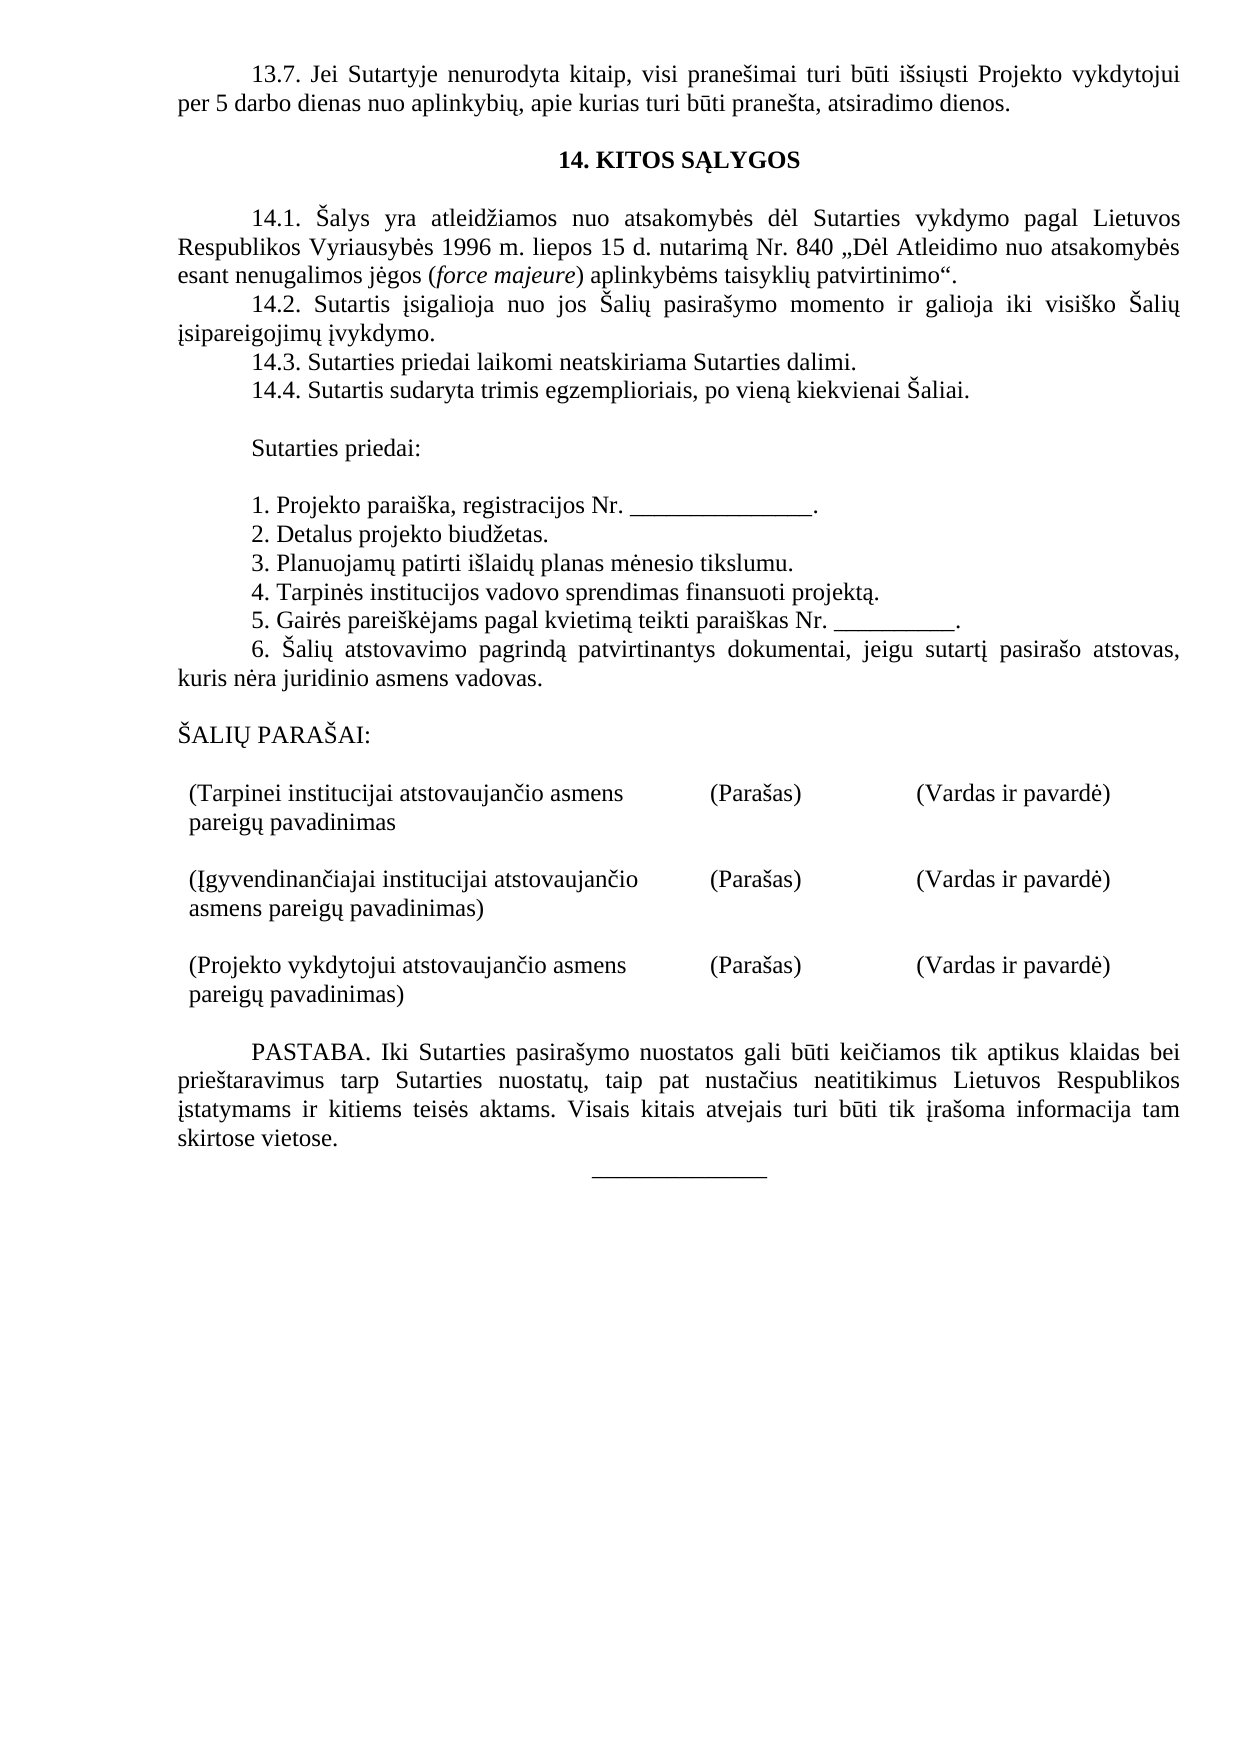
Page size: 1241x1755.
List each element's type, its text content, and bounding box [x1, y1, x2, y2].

text 5. Gairės pareiškėjams pagal kvietimą teikti paraiškas Nr. . [177, 605, 1181, 634]
text 2. Detalus projekto biudžetas. [177, 519, 1181, 548]
text 6. Šalių atstovavimo pagrindą patvirtinantys dokumentai, jeigu sutartį pasirašo atstovas, kuris nėra juridinio asmens vadovas. [177, 634, 1181, 692]
table_cell [846, 922, 1181, 950]
table_header (Vardas ir pavardė) [846, 778, 1181, 835]
text 14. KITOS SĄLYGOS [177, 145, 1181, 174]
table_cell [177, 835, 665, 864]
text 13.7. Jei Sutartyje nenurodyta kitaip, visi pranešimai turi būti išsiųsti Projekto vykdytojui per 5 darbo dienas nuo aplinkybių, apie kurias turi būti pranešta, atsiradimo dienos. [177, 59, 1181, 117]
table_cell (Vardas ir pavardė) [846, 864, 1181, 922]
table_cell (Vardas ir pavardė) [846, 950, 1181, 1008]
table_cell [665, 835, 846, 864]
text ŠALIŲ PARAŠAI: [177, 720, 1181, 749]
text 14.3. Sutarties priedai laikomi neatskiriama Sutarties dalimi. [177, 347, 1181, 375]
text 3. Planuojamų patirti išlaidų planas mėnesio tikslumu. [177, 548, 1181, 577]
table_header (Tarpinei institucijai atstovaujančio asmens pareigų pavadinimas [177, 778, 665, 835]
text 4. Tarpinės institucijos vadovo sprendimas finansuoti projektą. [177, 577, 1181, 605]
table_cell (Projekto vykdytojui atstovaujančio asmens pareigų pavadinimas) [177, 950, 665, 1008]
table_cell (Įgyvendinančiajai institucijai atstovaujančio asmens pareigų pavadinimas) [177, 864, 665, 922]
table_cell (Parašas) [665, 864, 846, 922]
table_cell [177, 922, 665, 950]
table_cell [665, 922, 846, 950]
text PASTABA. Iki Sutarties pasirašymo nuostatos gali būti keičiamos tik aptikus klaidas bei prieštaravimus tarp Sutarties nuostatų, taip pat nustačius neatitikimus Lietuvos Respublikos įstatymams ir kitiems teisės aktams. Visais kitais atvejais turi būti tik įrašoma informacija tam skirtose vietose. [177, 1037, 1181, 1152]
text 14.1. Šalys yra atleidžiamos nuo atsakomybės dėl Sutarties vykdymo pagal Lietuvos Respublikos Vyriausybės 1996 m. liepos 15 d. nutarimą Nr. 840 „Dėl Atleidimo nuo atsakomybės esant nenugalimos jėgos (force majeure) aplinkybėms taisyklių patvirtinimo“. [177, 203, 1181, 289]
text Sutarties priedai: [177, 433, 1181, 462]
table_cell [846, 835, 1181, 864]
text ______________ [177, 1152, 1181, 1180]
text 14.2. Sutartis įsigalioja nuo jos Šalių pasirašymo momento ir galioja iki visiško Šalių įsipareigojimų įvykdymo. [177, 289, 1181, 347]
table_header (Parašas) [665, 778, 846, 835]
table_cell (Parašas) [665, 950, 846, 1008]
text 1. Projekto paraiška, registracijos Nr. . [177, 490, 1181, 519]
text 14.4. Sutartis sudaryta trimis egzemplioriais, po vieną kiekvienai Šaliai. [177, 375, 1181, 404]
